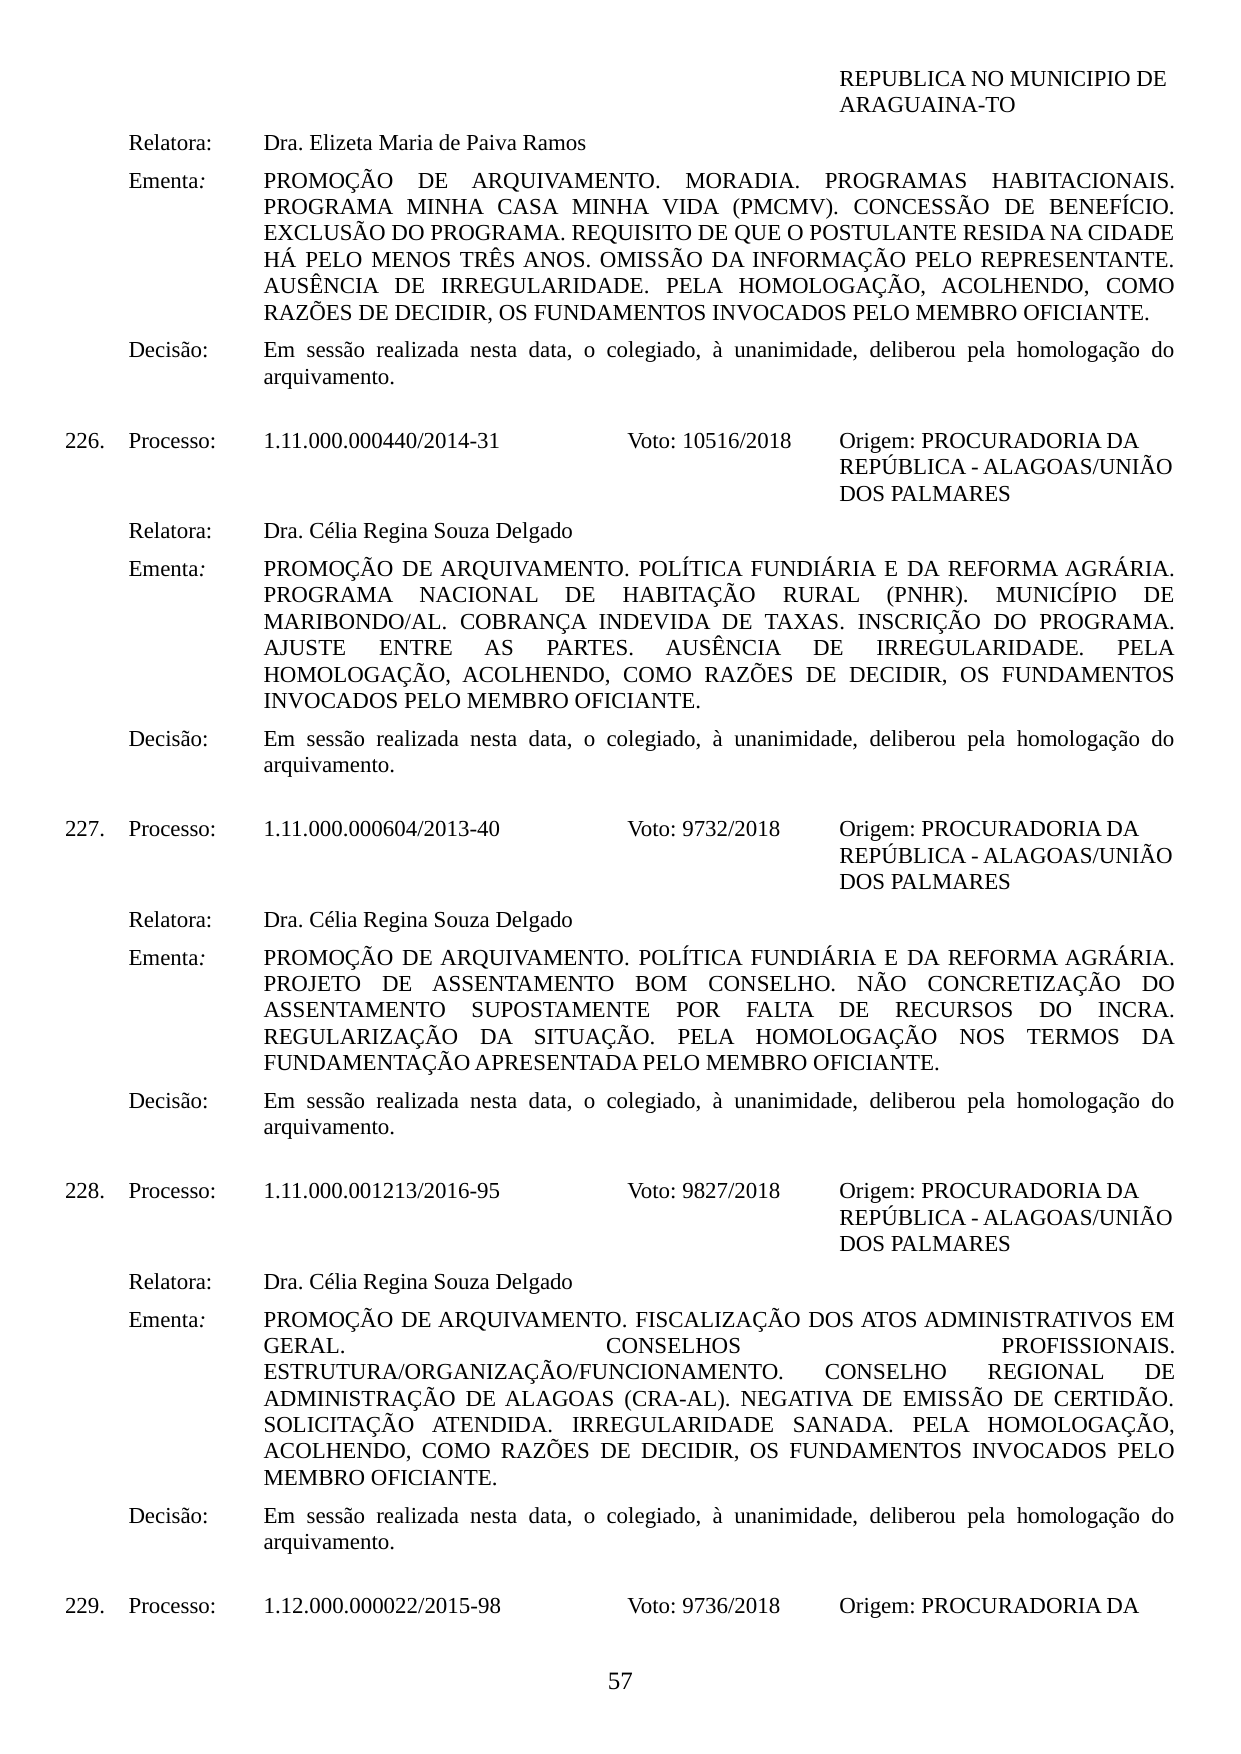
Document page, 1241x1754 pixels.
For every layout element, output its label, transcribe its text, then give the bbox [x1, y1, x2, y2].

table_cell Dra. Célia Regina Souza Delgado [258, 900, 1181, 938]
table_cell Em sessão realizada nesta data, o colegiado, à unanimidade, deliberou pela homologação do arquivamento. [258, 331, 1181, 395]
table_header [258, 59, 621, 123]
table_cell Dra. Célia Regina Souza Delgado [258, 512, 1181, 549]
table_cell Ementa: [123, 550, 257, 719]
table_cell Relatora: [123, 512, 257, 549]
table_header 229. [59, 1586, 123, 1624]
table_header Voto: 10516/2018 [621, 421, 833, 512]
table_cell [59, 123, 123, 161]
table_cell Decisão: [123, 1081, 257, 1145]
table_cell Ementa: [123, 161, 257, 331]
table_cell [59, 512, 123, 549]
table_header Origem: PROCURADORIA DA REPÚBLICA - ALAGOAS/UNIÃO DOS PALMARES [834, 1172, 1181, 1262]
table_cell Dra. Elizeta Maria de Paiva Ramos [258, 123, 1181, 161]
table_cell Em sessão realizada nesta data, o colegiado, à unanimidade, deliberou pela homologação do arquivamento. [258, 1496, 1181, 1560]
table_cell [59, 1081, 123, 1145]
table_header Processo: [123, 1172, 257, 1262]
table_header 1.12.000.000022/2015-98 [258, 1586, 621, 1624]
table_header Voto: 9732/2018 [621, 810, 833, 900]
table_header Processo: [123, 810, 257, 900]
table_header Origem: PROCURADORIA DA [834, 1586, 1181, 1624]
table_cell Em sessão realizada nesta data, o colegiado, à unanimidade, deliberou pela homologação do arquivamento. [258, 1081, 1181, 1145]
table_cell [59, 161, 123, 331]
table_header Processo: [123, 1586, 257, 1624]
table_header REPUBLICA NO MUNICIPIO DE ARAGUAINA-TO [834, 59, 1181, 123]
table_cell PROMOÇÃO DE ARQUIVAMENTO. POLÍTICA FUNDIÁRIA E DA REFORMA AGRÁRIA. PROJETO DE ASSENTAMENTO BOM CONSELHO. NÃO CONCRETIZAÇÃO DO ASSENTAMENTO SUPOSTAMENTE POR FALTA DE RECURSOS DO INCRA. REGULARIZAÇÃO DA SITUAÇÃO. PELA HOMOLOGAÇÃO NOS TERMOS DA FUNDAMENTAÇÃO APRESENTADA PELO MEMBRO OFICIANTE. [258, 938, 1181, 1081]
table_cell PROMOÇÃO DE ARQUIVAMENTO. POLÍTICA FUNDIÁRIA E DA REFORMA AGRÁRIA. PROGRAMA NACIONAL DE HABITAÇÃO RURAL (PNHR). MUNICÍPIO DE MARIBONDO/AL. COBRANÇA INDEVIDA DE TAXAS. INSCRIÇÃO DO PROGRAMA. AJUSTE ENTRE AS PARTES. AUSÊNCIA DE IRREGULARIDADE. PELA HOMOLOGAÇÃO, ACOLHENDO, COMO RAZÕES DE DECIDIR, OS FUNDAMENTOS INVOCADOS PELO MEMBRO OFICIANTE. [258, 550, 1181, 719]
table_cell [59, 1300, 123, 1496]
table_cell Decisão: [123, 719, 257, 783]
table_header Voto: 9827/2018 [621, 1172, 833, 1262]
table_cell Decisão: [123, 1496, 257, 1560]
table_cell [59, 719, 123, 783]
table_header [123, 59, 257, 123]
table_header Origem: PROCURADORIA DA REPÚBLICA - ALAGOAS/UNIÃO DOS PALMARES [834, 421, 1181, 512]
table_cell Relatora: [123, 123, 257, 161]
table_cell [59, 550, 123, 719]
table_cell [59, 1496, 123, 1560]
table_cell Relatora: [123, 900, 257, 938]
table_header Voto: 9736/2018 [621, 1586, 833, 1624]
table_header 1.11.000.000440/2014-31 [258, 421, 621, 512]
table_header 226. [59, 421, 123, 512]
table_cell PROMOÇÃO DE ARQUIVAMENTO. FISCALIZAÇÃO DOS ATOS ADMINISTRATIVOS EM GERAL. CONSELHOS PROFISSIONAIS. ESTRUTURA/ORGANIZAÇÃO/FUNCIONAMENTO. CONSELHO REGIONAL DE ADMINISTRAÇÃO DE ALAGOAS (CRA-AL). NEGATIVA DE EMISSÃO DE CERTIDÃO. SOLICITAÇÃO ATENDIDA. IRREGULARIDADE SANADA. PELA HOMOLOGAÇÃO, ACOLHENDO, COMO RAZÕES DE DECIDIR, OS FUNDAMENTOS INVOCADOS PELO MEMBRO OFICIANTE. [258, 1300, 1181, 1496]
table_header [621, 59, 833, 123]
table_header 1.11.000.001213/2016-95 [258, 1172, 621, 1262]
table_cell Em sessão realizada nesta data, o colegiado, à unanimidade, deliberou pela homologação do arquivamento. [258, 719, 1181, 783]
table_header [59, 59, 123, 123]
table_header Origem: PROCURADORIA DA REPÚBLICA - ALAGOAS/UNIÃO DOS PALMARES [834, 810, 1181, 900]
table_cell [59, 1262, 123, 1300]
table_header Processo: [123, 421, 257, 512]
table_cell Relatora: [123, 1262, 257, 1300]
table_cell [59, 938, 123, 1081]
table_cell Dra. Célia Regina Souza Delgado [258, 1262, 1181, 1300]
table_cell [59, 331, 123, 395]
table_header 1.11.000.000604/2013-40 [258, 810, 621, 900]
table_cell Ementa: [123, 938, 257, 1081]
table_cell PROMOÇÃO DE ARQUIVAMENTO. MORADIA. PROGRAMAS HABITACIONAIS. PROGRAMA MINHA CASA MINHA VIDA (PMCMV). CONCESSÃO DE BENEFÍCIO. EXCLUSÃO DO PROGRAMA. REQUISITO DE QUE O POSTULANTE RESIDA NA CIDADE HÁ PELO MENOS TRÊS ANOS. OMISSÃO DA INFORMAÇÃO PELO REPRESENTANTE. AUSÊNCIA DE IRREGULARIDADE. PELA HOMOLOGAÇÃO, ACOLHENDO, COMO RAZÕES DE DECIDIR, OS FUNDAMENTOS INVOCADOS PELO MEMBRO OFICIANTE. [258, 161, 1181, 331]
table_cell Decisão: [123, 331, 257, 395]
table_cell Ementa: [123, 1300, 257, 1496]
table_cell [59, 900, 123, 938]
table_header 227. [59, 810, 123, 900]
table_header 228. [59, 1172, 123, 1262]
